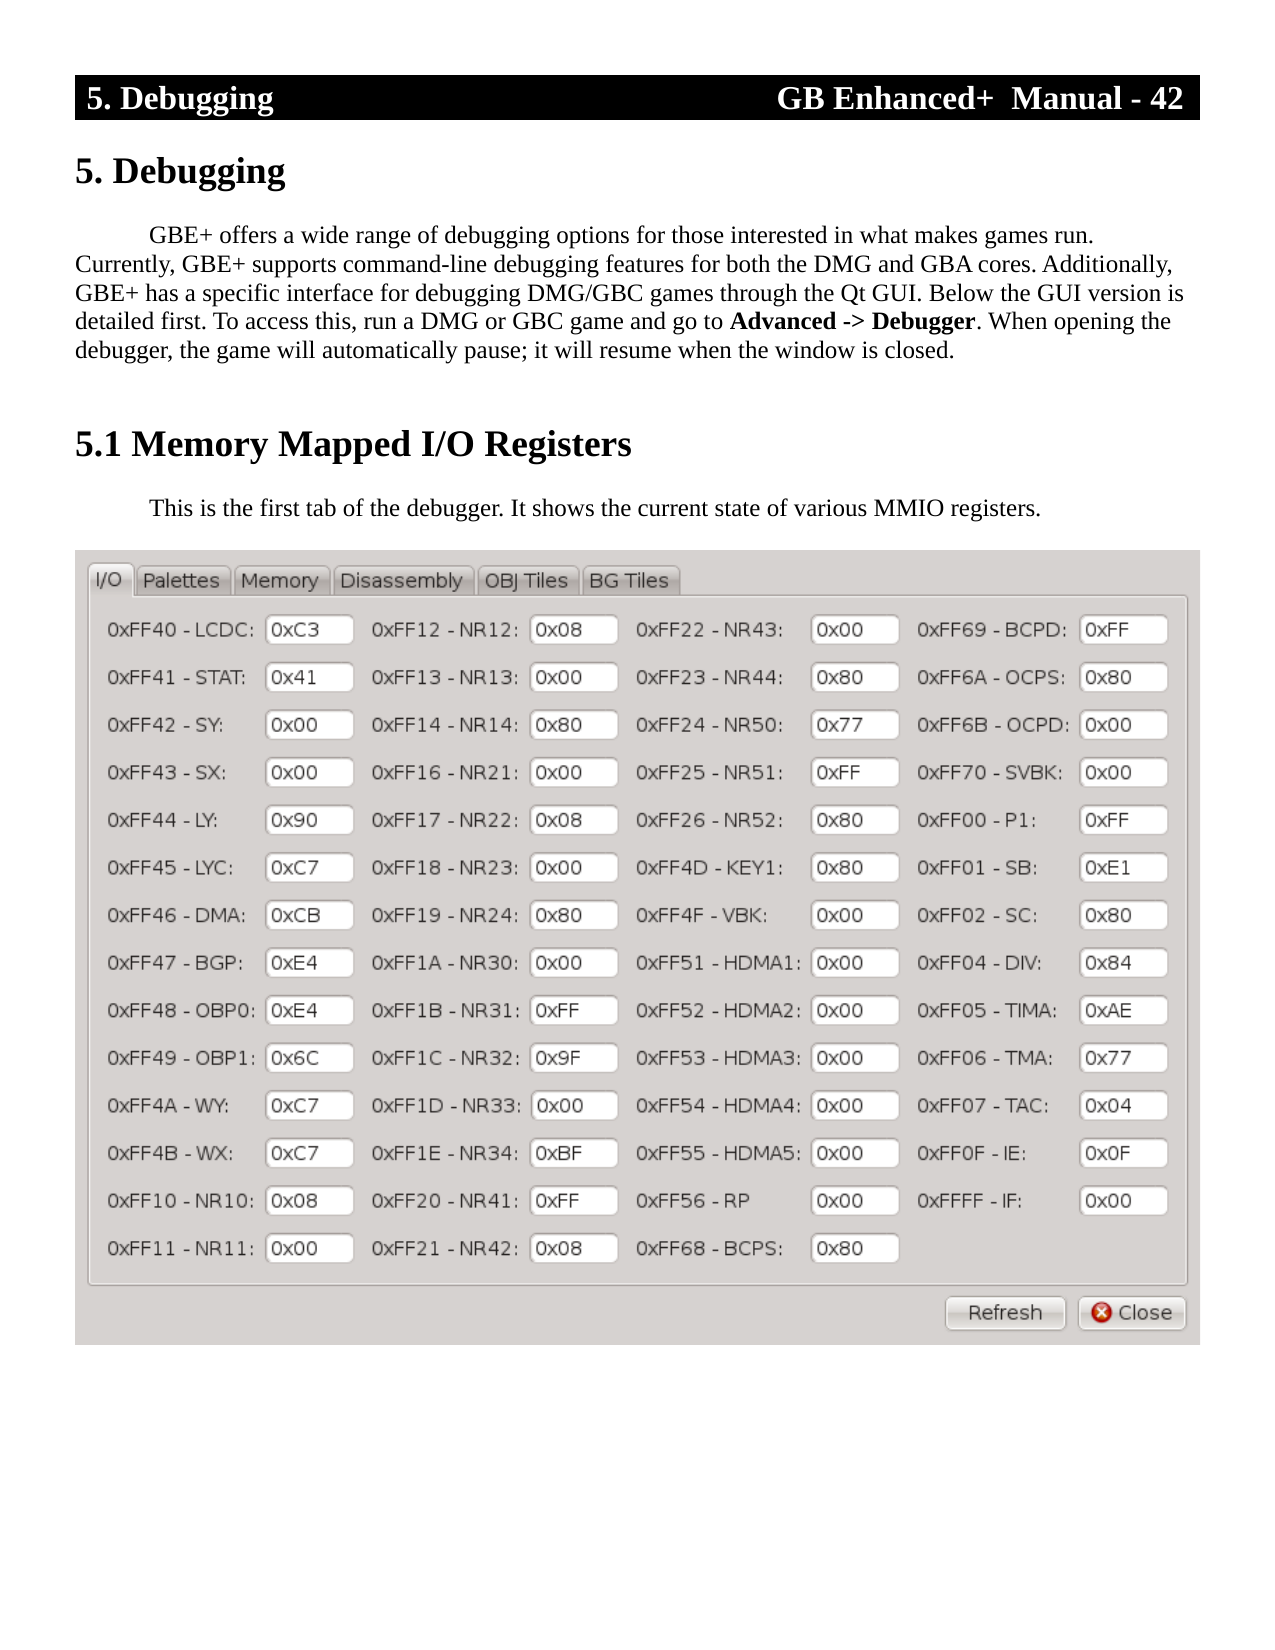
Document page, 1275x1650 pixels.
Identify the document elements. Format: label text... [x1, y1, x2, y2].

text This is the first tab of the debugger. It shows the current state of various MMIO registers. [75, 493, 1200, 522]
text 5. Debugging GB Enhanced+ Manual - 42 [75, 75, 1200, 119]
picture [75, 550, 1200, 1345]
text GBE+ offers a wide range of debugging options for those interested in what makes games run. Currently, GBE+ supports command-line debugging features for both the DMG and GBA cores. Additionally, GBE+ has a specific interface for debugging DMG/GBC games through the Qt GUI. Below the GUI version is detailed first. To access this, run a DMG or GBC game and go to Advanced -> Debugger. When opening the debugger, the game will automatically pause; it will resume when the window is closed. [75, 220, 1200, 364]
text 5.1 Memory Mapped I/O Registers [75, 421, 1200, 464]
text 5. Debugging [75, 148, 1200, 191]
